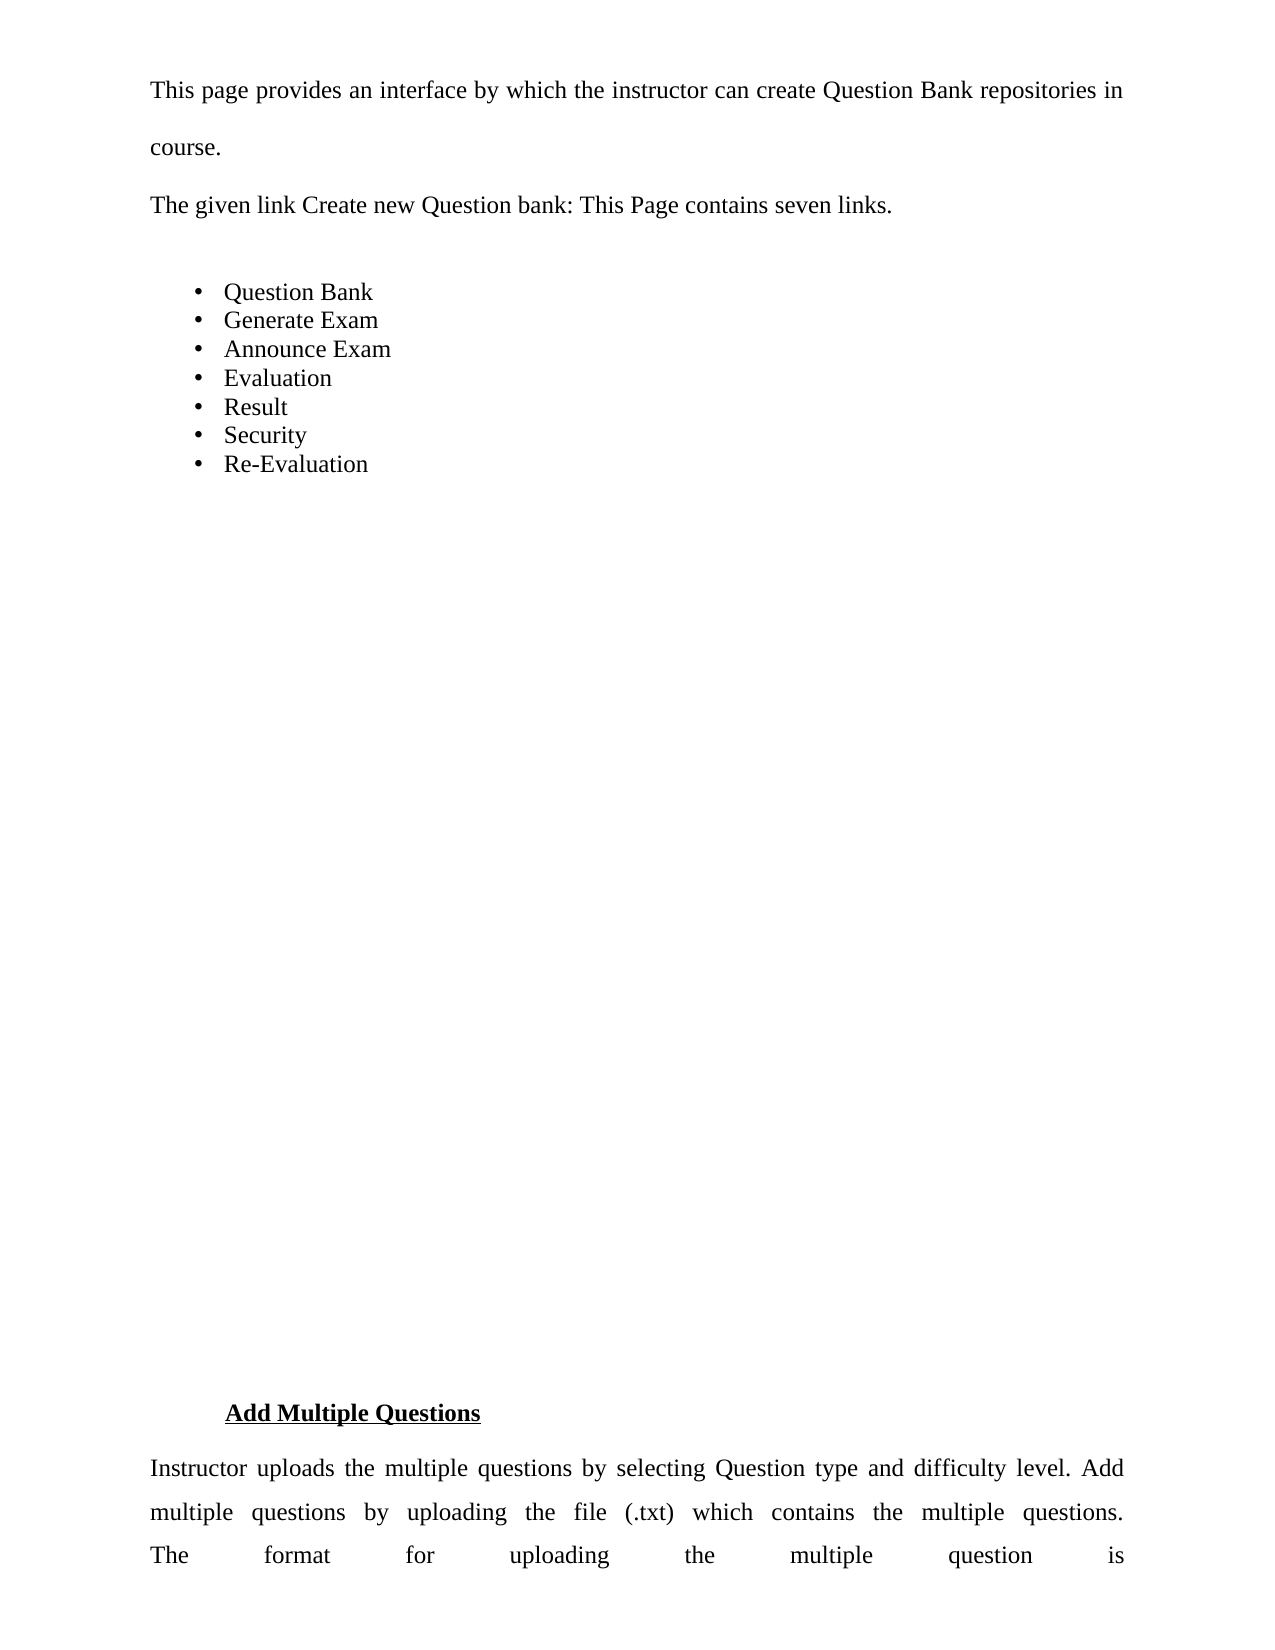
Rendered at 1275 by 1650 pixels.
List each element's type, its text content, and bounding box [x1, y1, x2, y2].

list Add Multiple Questions [187, 1398, 1125, 1427]
list Result [194, 392, 1125, 420]
list Announce Exam [194, 334, 1125, 363]
list Re-Evaluation [194, 449, 1125, 478]
list Question Bank [194, 277, 1125, 305]
list Evaluation [194, 363, 1125, 392]
text Instructor uploads the multiple questions by selecting Question type and difficulty level. Add multiple questions by uploading the file (.txt) which contains the multiple questions. The format for uploading the multiple question is [150, 1453, 1125, 1568]
text This page provides an interface by which the instructor can create Question Bank repositories in course. The given link Create new Question bank: This Page contains seven links. [150, 75, 1125, 219]
list Generate Exam [194, 305, 1125, 334]
list Security [194, 420, 1125, 449]
